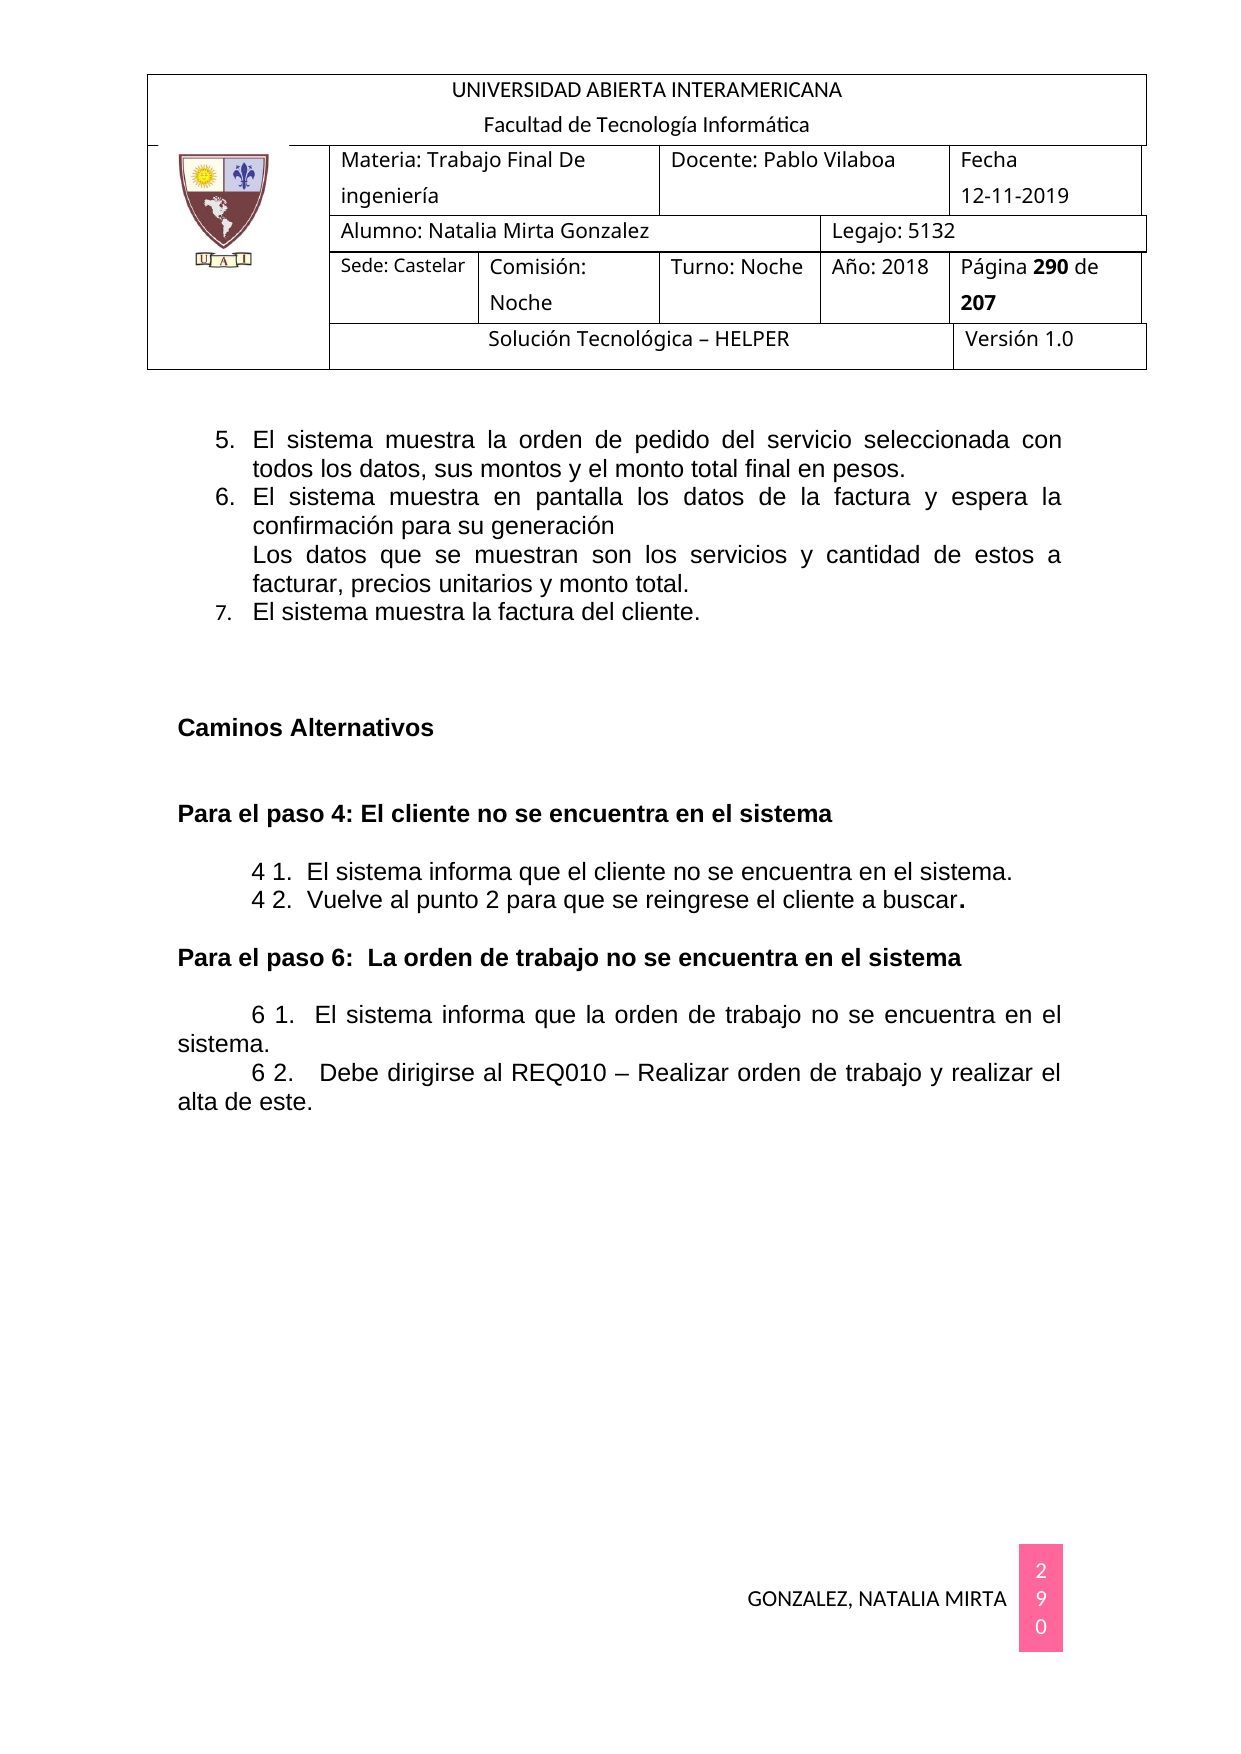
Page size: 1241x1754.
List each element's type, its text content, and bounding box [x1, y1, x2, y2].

text Para el paso 4: El cliente no se encuentra en el sistema [177, 799, 1063, 828]
text 6 2. Debe dirigirse al REQ010 – Realizar orden de trabajo y realizar el alta de este. [177, 1058, 1063, 1115]
text Los datos que se muestran son los servicios y cantidad de estos a facturar, precios unitarios y monto total. [252, 540, 1063, 597]
text 6 1. El sistema informa que la orden de trabajo no se encuentra en el sistema. [177, 1000, 1063, 1058]
text Para el paso 6: La orden de trabajo no se encuentra en el sistema [177, 943, 1063, 972]
list El sistema muestra en pantalla los datos de la factura y espera la confirmación para su generación [215, 482, 1063, 540]
list El sistema muestra la factura del cliente. [215, 597, 1063, 627]
text 4 1. El sistema informa que el cliente no se encuentra en el sistema. [177, 857, 1063, 885]
text Caminos Alternativos [177, 713, 1063, 742]
list El sistema muestra la orden de pedido del servicio seleccionada con todos los datos, sus montos y el monto total final en pesos. [215, 425, 1063, 482]
text 4 2. Vuelve al punto 2 para que se reingrese el cliente a buscar. [177, 885, 1063, 914]
